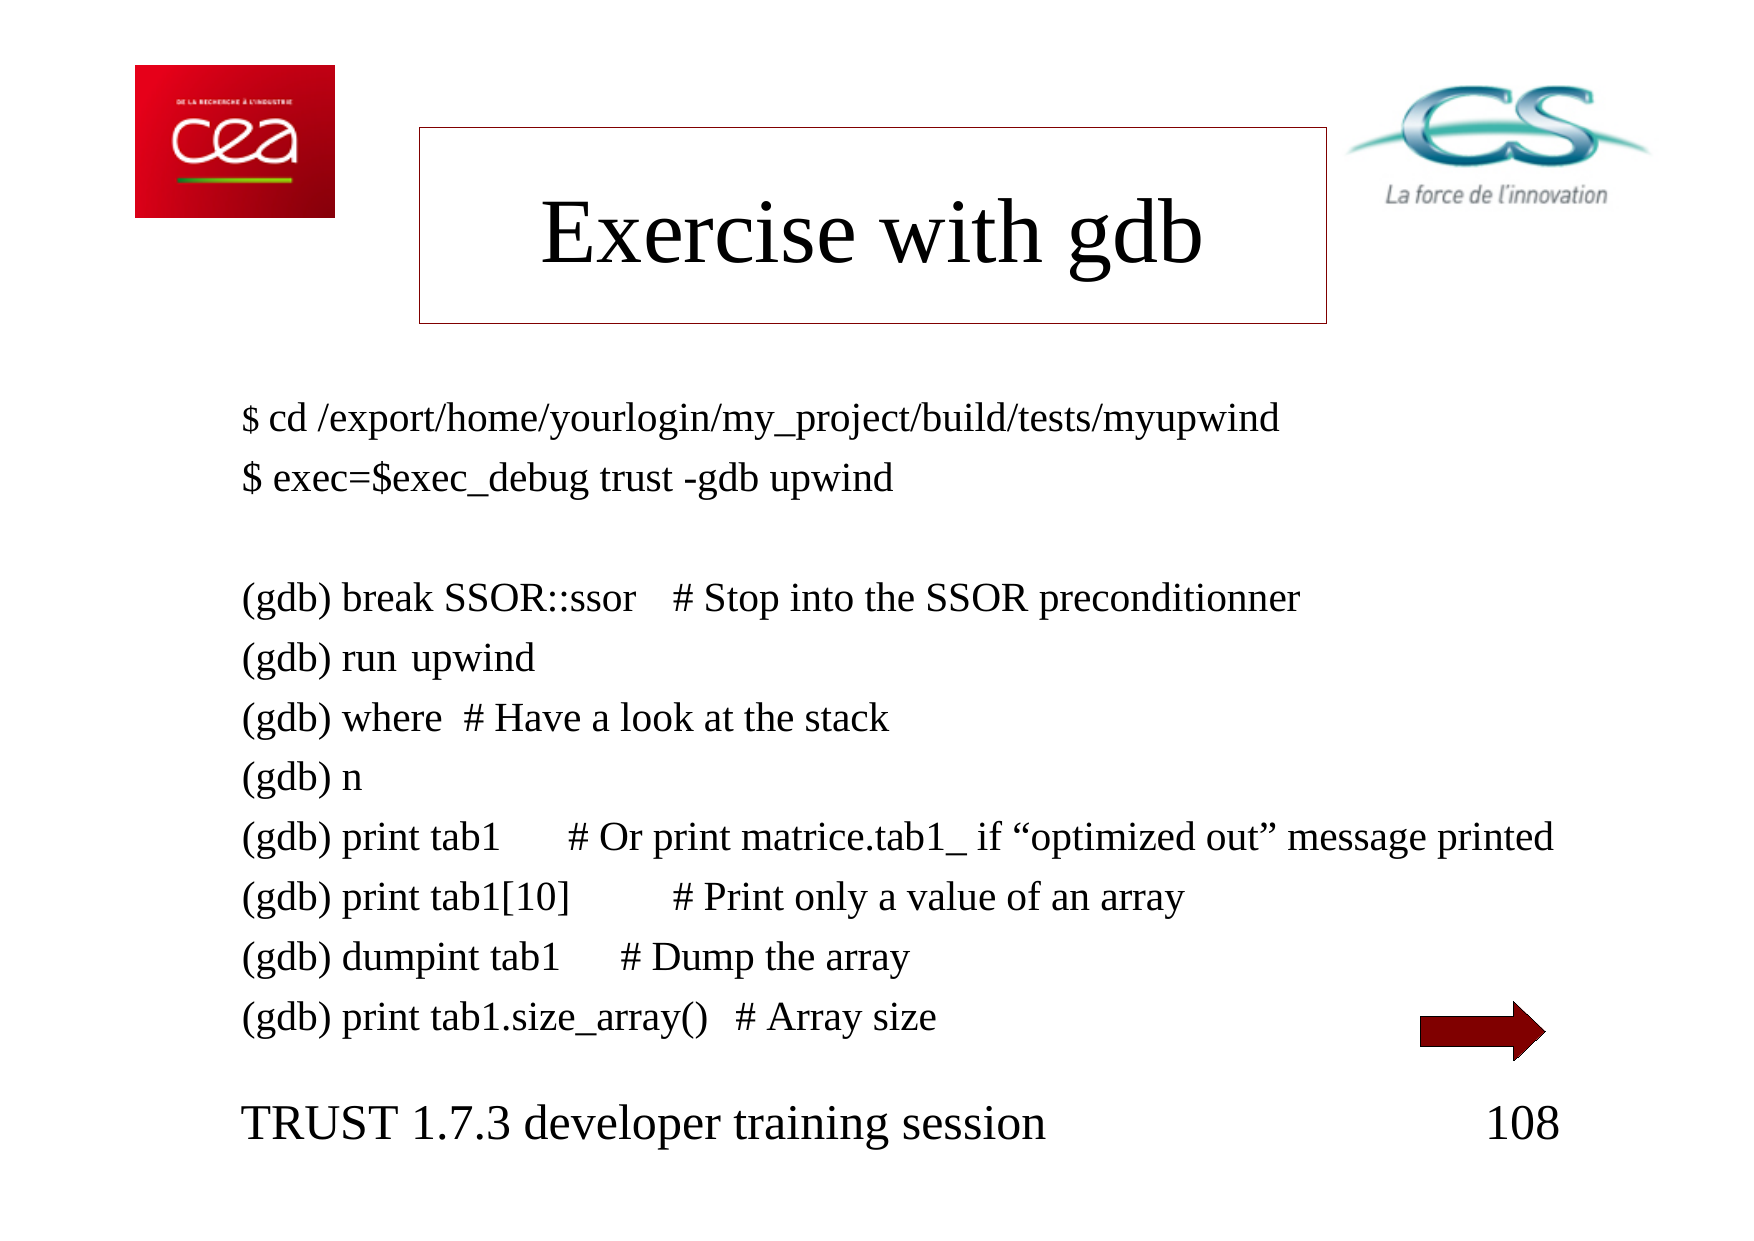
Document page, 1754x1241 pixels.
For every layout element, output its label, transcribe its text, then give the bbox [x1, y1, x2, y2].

picture [1340, 73, 1662, 218]
title Exercise with gdb [419, 127, 1327, 324]
text_box [1420, 1001, 1546, 1061]
list $ cd /export/home/yourlogin/my_project/build/tests/myupwind $ exec=$exec_debug trust -gdb upwind (gdb) break SSOR::ssor # Stop into the SSOR preconditionner (gdb) run upwind (gdb) where # Have a look at the stack (gdb) n (gdb) print tab1 # Or print matrice.tab1_ if “optimized out” message printed (gdb) print tab1[10] # Print only a value of an array (gdb) dumpint tab1 # Dump the array (gdb) print tab1.size_array() # Array size [226, 382, 1577, 1056]
picture [135, 65, 335, 218]
